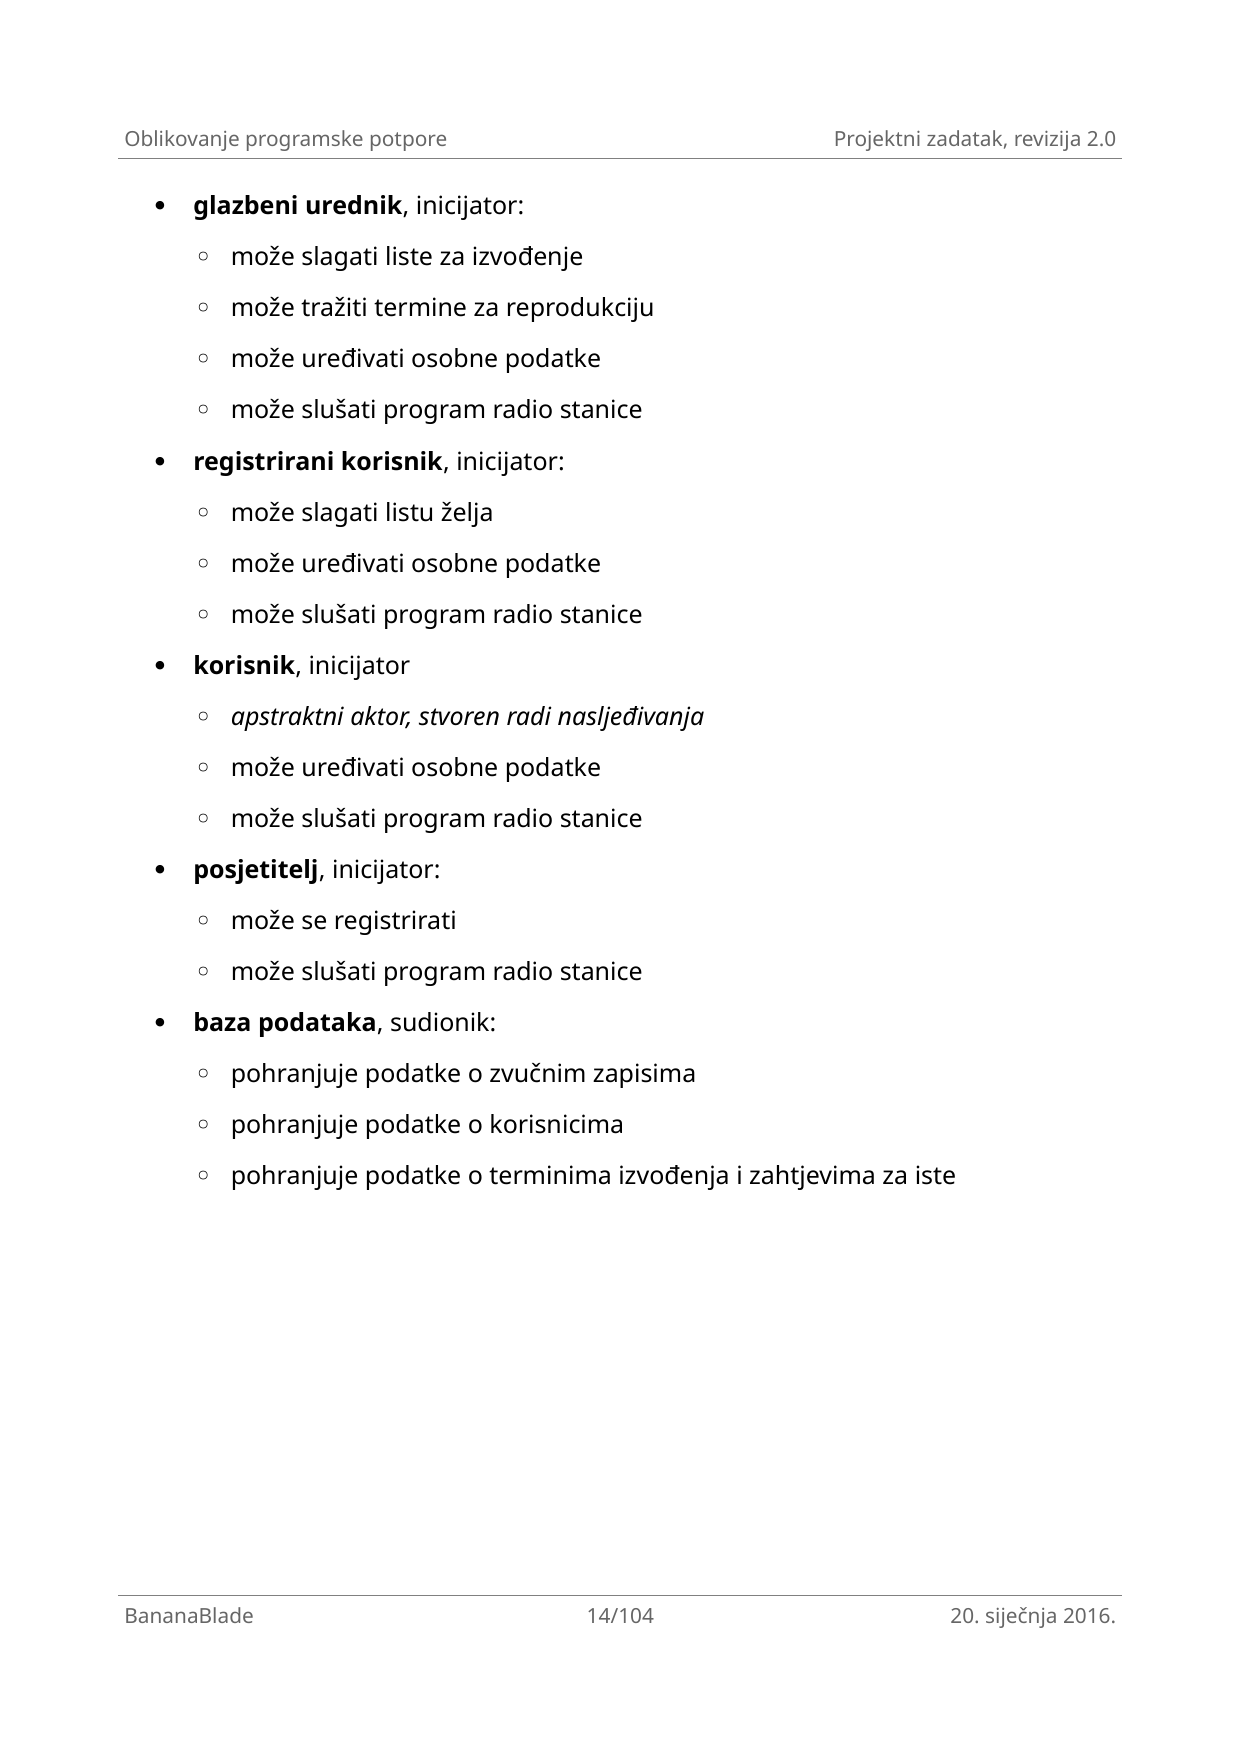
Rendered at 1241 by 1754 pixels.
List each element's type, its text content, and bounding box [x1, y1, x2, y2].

list može slušati program radio stanice [193, 392, 1122, 426]
list može slušati program radio stanice [193, 801, 1122, 834]
list može slagati liste za izvođenje [193, 239, 1122, 273]
list korisnik, inicijator [156, 647, 1122, 681]
list apstraktni aktor, stvoren radi nasljeđivanja [193, 698, 1122, 732]
list glazbeni urednik, inicijator: [156, 188, 1122, 222]
list može slušati program radio stanice [193, 954, 1122, 988]
list može uređivati osobne podatke [193, 545, 1122, 579]
list pohranjuje podatke o zvučnim zapisima [193, 1056, 1122, 1090]
list može uređivati osobne podatke [193, 341, 1122, 375]
list može tražiti termine za reprodukciju [193, 290, 1122, 324]
list može slušati program radio stanice [193, 596, 1122, 630]
list pohranjuje podatke o terminima izvođenja i zahtjevima za iste [193, 1158, 1122, 1192]
list može slagati listu želja [193, 494, 1122, 528]
list posjetitelj, inicijator: [156, 852, 1122, 886]
list pohranjuje podatke o korisnicima [193, 1107, 1122, 1141]
list može se registrirati [193, 903, 1122, 937]
list može uređivati osobne podatke [193, 749, 1122, 783]
list baza podataka, sudionik: [156, 1005, 1122, 1039]
list registrirani korisnik, inicijator: [156, 443, 1122, 477]
